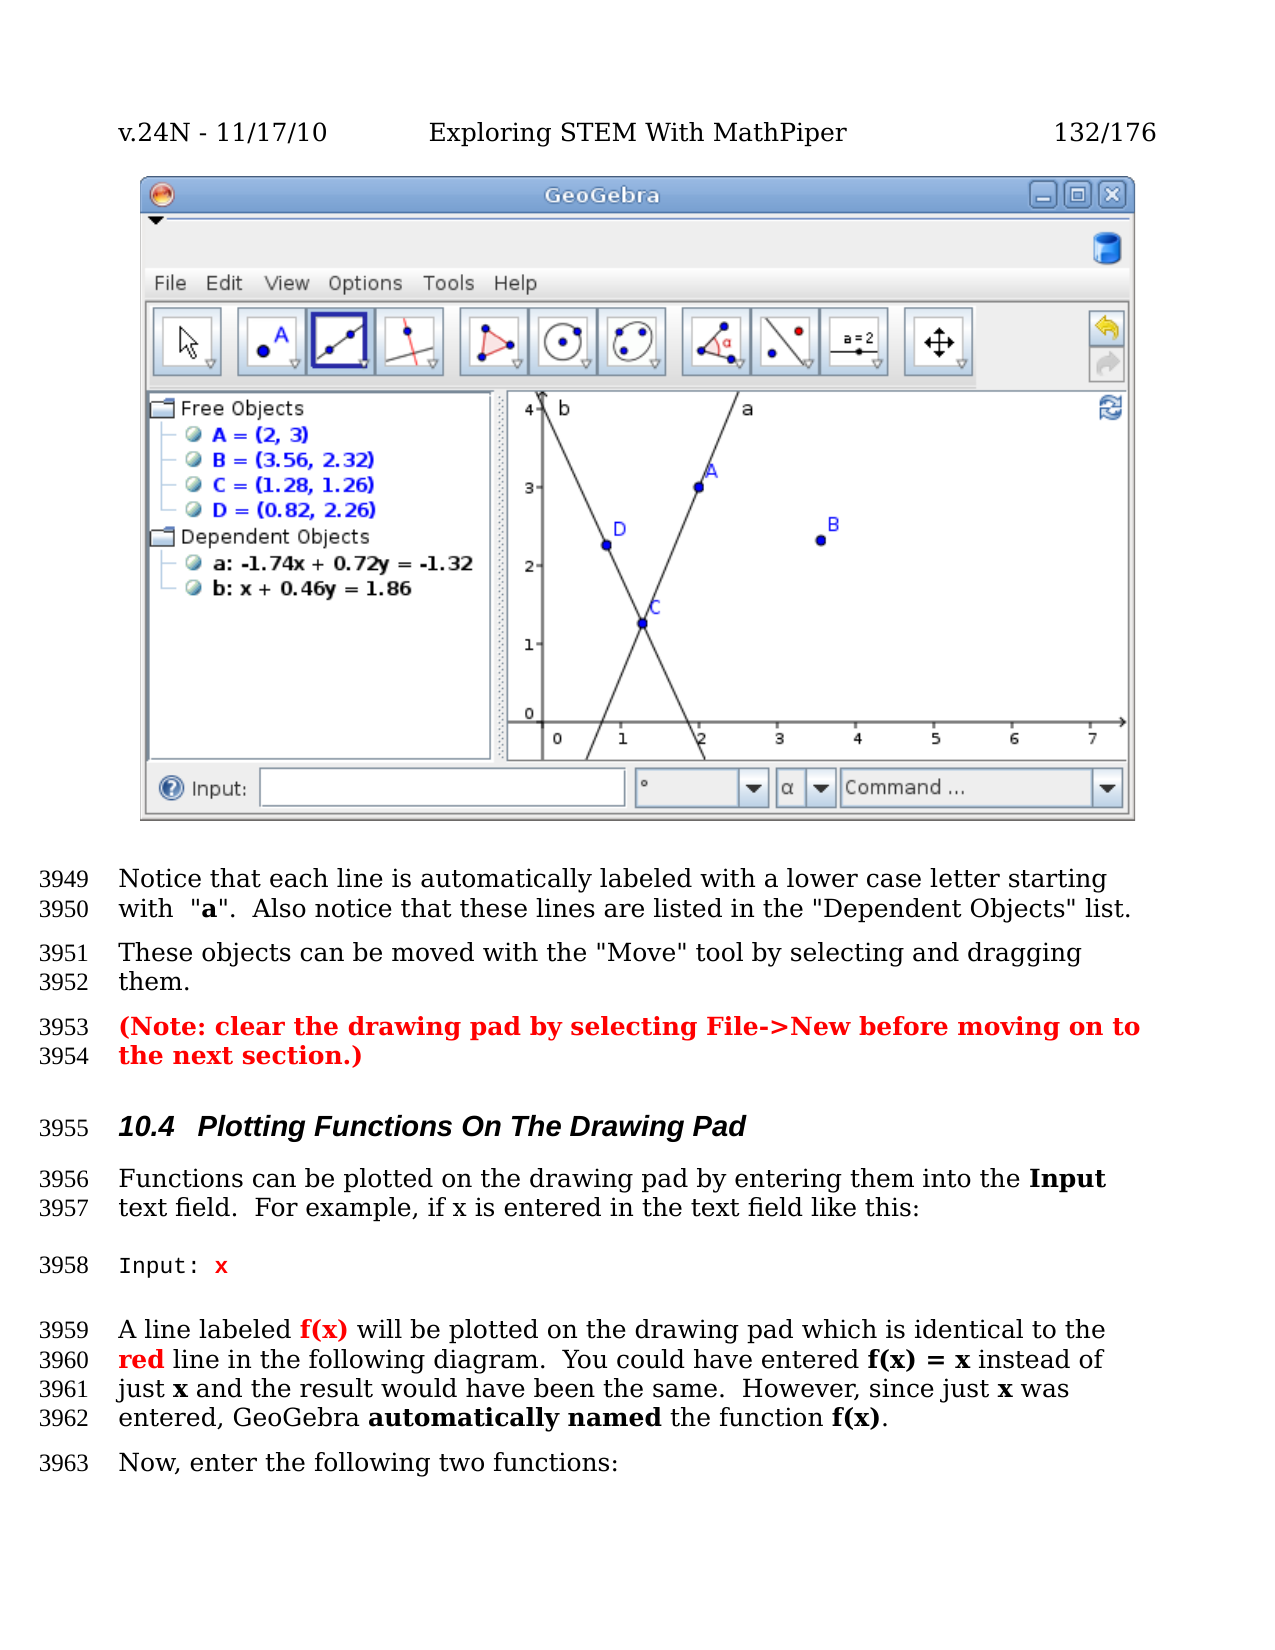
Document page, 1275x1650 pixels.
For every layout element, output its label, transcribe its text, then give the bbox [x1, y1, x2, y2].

text A line labeled f(x) will be plotted on the drawing pad which is identical to the red line in the following diagram. You could have entered f(x) = x instead of just x and the result would have been the same. However, since just x was entered, GeoGebra automatically named the function f(x). [118, 1315, 1157, 1433]
text Notice that each line is automatically labeled with a lower case letter starting with "a". Also notice that these lines are listed in the "Dependent Objects" list. [118, 865, 1157, 923]
text Input: x [118, 1254, 1157, 1280]
text These objects can be moved with the "Move" tool by selecting and dragging them. [118, 938, 1157, 997]
text (Note: clear the drawing pad by selecting File->New before moving on to the next section.) [118, 1012, 1157, 1070]
subtitle Plotting Functions On The Drawing Pad [118, 1109, 1157, 1143]
text Now, enter the following two functions: [118, 1448, 1157, 1477]
picture [140, 176, 1136, 821]
text Functions can be plotted on the drawing pad by entering them into the Input text field. For example, if x is entered in the text field like this: [118, 1164, 1157, 1222]
